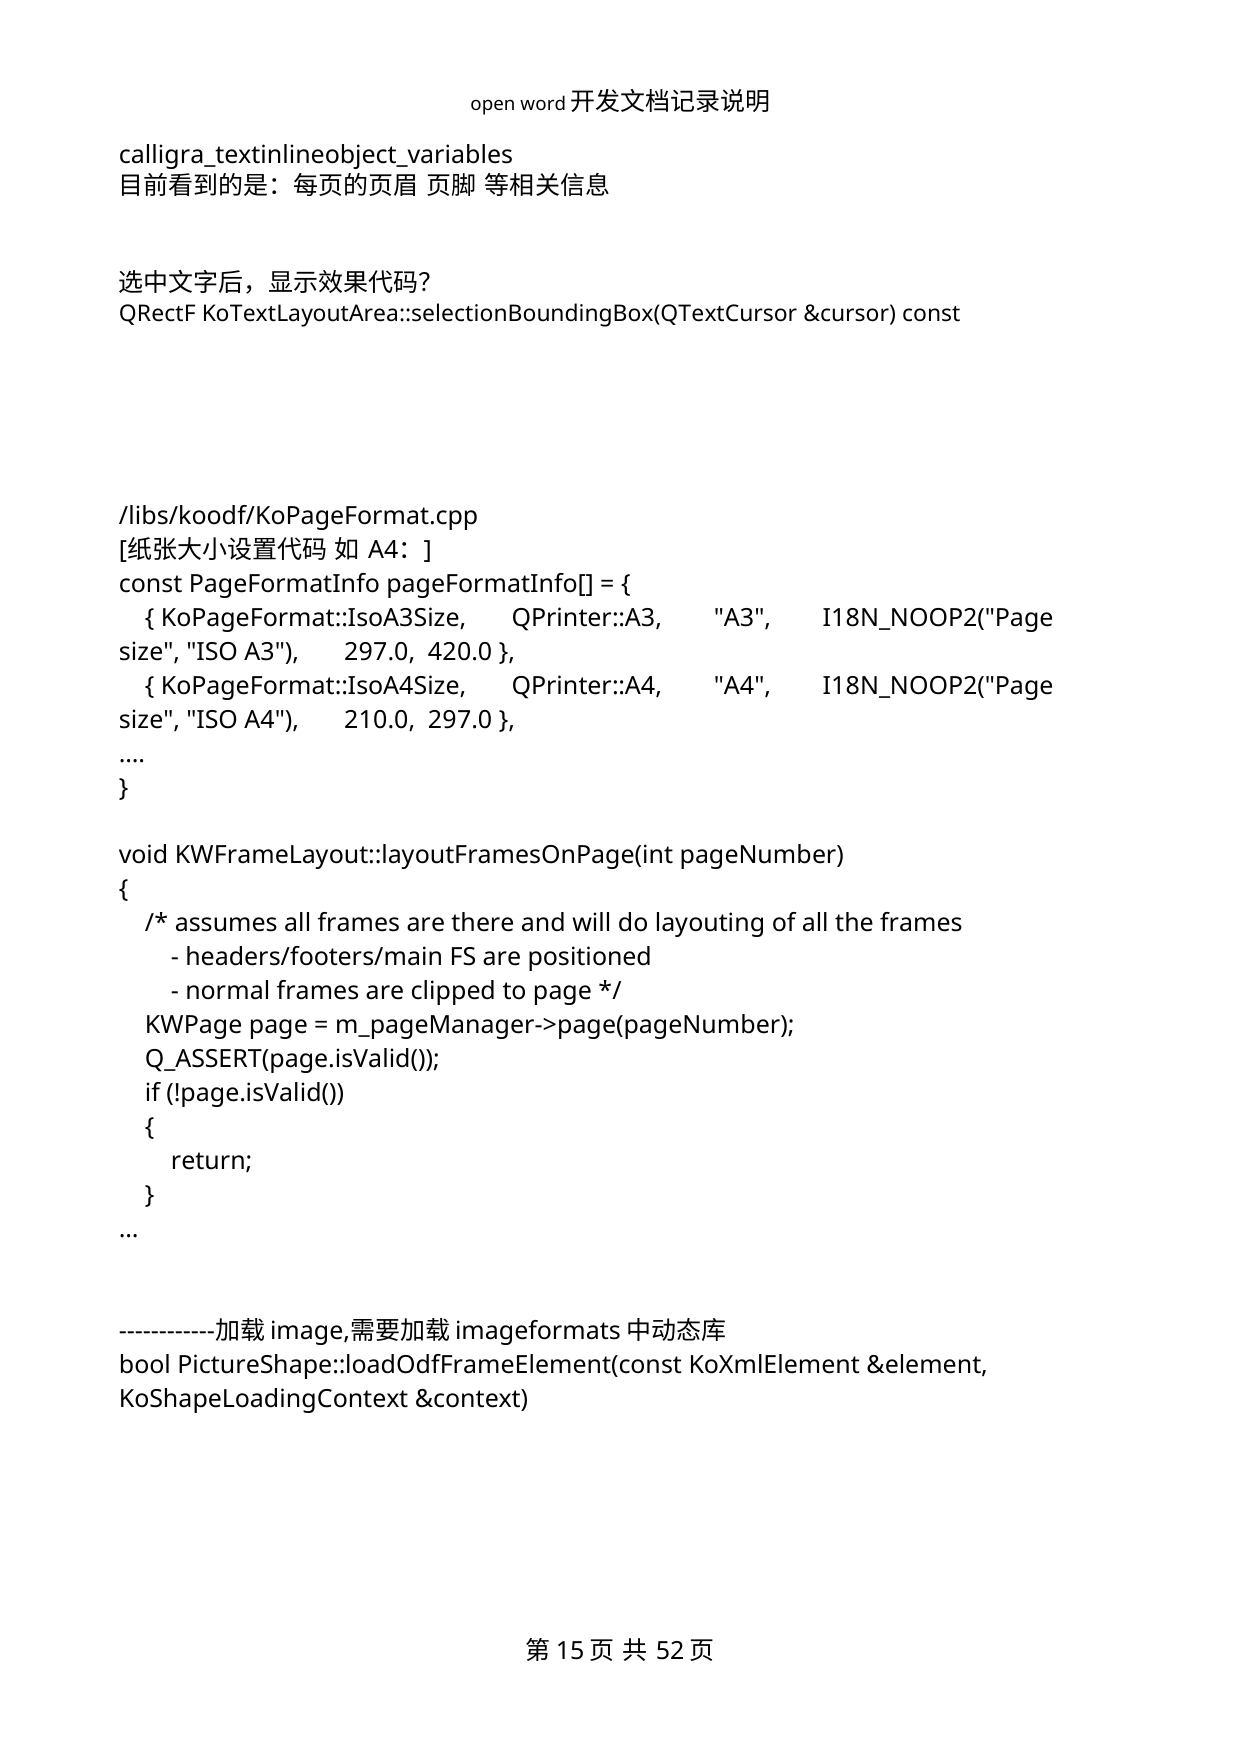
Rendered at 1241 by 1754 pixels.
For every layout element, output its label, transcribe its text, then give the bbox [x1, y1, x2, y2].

text { [119, 1109, 1121, 1143]
text - headers/footers/main FS are positioned [119, 939, 1121, 973]
text Q_ASSERT(page.isValid()); [119, 1041, 1121, 1075]
text /* assumes all frames are there and will do layouting of all the frames [119, 905, 1121, 939]
text { KoPageFormat::IsoA3Size, QPrinter::A3, "A3", I18N_NOOP2("Page size", "ISO A3"), 297.0, 420.0 }, [119, 600, 1121, 668]
text calligra_textinlineobject_variables [119, 137, 1121, 171]
text 选中文字后，显示效果代码？ [119, 268, 1121, 297]
text /libs/koodf/KoPageFormat.cpp [119, 498, 1121, 532]
text [纸张大小设置代码 如 A4：] [119, 532, 1121, 566]
text void KWFrameLayout::layoutFramesOnPage(int pageNumber) [119, 837, 1121, 871]
text 目前看到的是：每页的页眉 页脚 等相关信息 [119, 171, 1121, 200]
text ... [119, 1211, 1121, 1245]
text KWPage page = m_pageManager->page(pageNumber); [119, 1007, 1121, 1041]
text const PageFormatInfo pageFormatInfo[] = { [119, 566, 1121, 600]
text QRectF KoTextLayoutArea::selectionBoundingBox(QTextCursor &cursor) const [119, 297, 1121, 328]
text if (!page.isValid()) [119, 1075, 1121, 1109]
text { KoPageFormat::IsoA4Size, QPrinter::A4, "A4", I18N_NOOP2("Page size", "ISO A4"), 210.0, 297.0 }, [119, 668, 1121, 736]
text return; [119, 1143, 1121, 1177]
text { [119, 871, 1121, 905]
text bool PictureShape::loadOdfFrameElement(const KoXmlElement &element, KoShapeLoadingContext &context) [119, 1347, 1121, 1415]
text } [119, 769, 1121, 803]
text .... [119, 736, 1121, 769]
text ------------加载image,需要加载imageformats中动态库 [119, 1313, 1121, 1347]
text } [119, 1177, 1121, 1211]
text - normal frames are clipped to page */ [119, 973, 1121, 1007]
